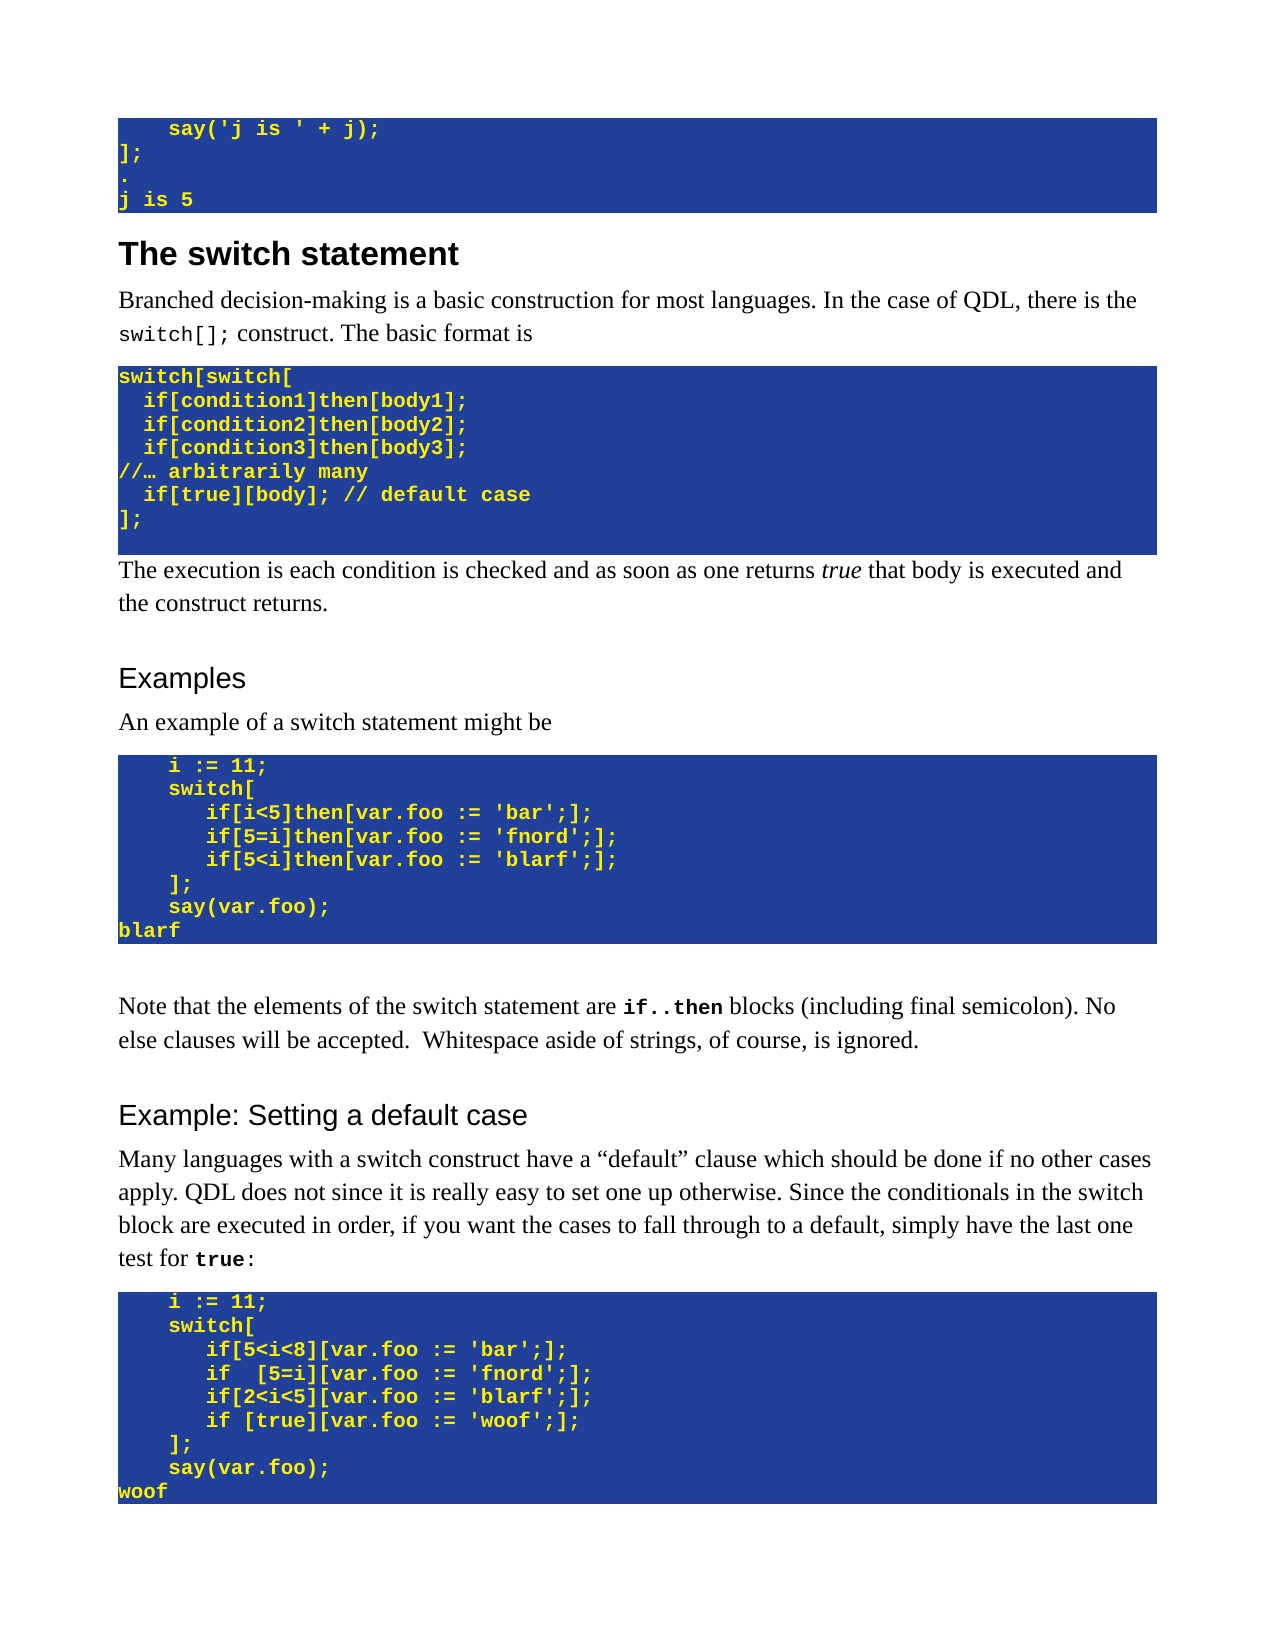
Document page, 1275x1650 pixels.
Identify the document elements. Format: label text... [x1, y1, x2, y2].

text j is 5 [118, 189, 1157, 213]
subtitle The switch statement [118, 233, 1157, 272]
text switch[ [118, 1315, 1157, 1339]
text ]; [118, 1433, 1157, 1457]
text The execution is each condition is checked and as soon as one returns true that body is executed and the construct returns. [118, 555, 1157, 617]
text switch[switch[ [118, 366, 1157, 390]
text ]; [118, 508, 1157, 532]
text if[5<i<8][var.foo := 'bar';]; [118, 1339, 1157, 1362]
text blarf [118, 920, 1157, 944]
text Branched decision-making is a basic construction for most languages. In the case of QDL, there is the switch[]; construct. The basic format is [118, 285, 1157, 347]
subtitle Examples [118, 661, 1157, 694]
text ]; [118, 873, 1157, 897]
text say('j is ' + j); [118, 118, 1157, 142]
text if [5=i][var.foo := 'fnord';]; [118, 1362, 1157, 1386]
text i := 11; [118, 755, 1157, 778]
text switch[ [118, 778, 1157, 802]
text ]; [118, 142, 1157, 165]
text if [true][var.foo := 'woof';]; [118, 1410, 1157, 1433]
text if[condition3]then[body3]; [118, 437, 1157, 461]
text if[i<5]then[var.foo := 'bar';]; [118, 802, 1157, 826]
text say(var.foo); [118, 1457, 1157, 1481]
text i := 11; [118, 1292, 1157, 1315]
text Note that the elements of the switch statement are if..then blocks (including final semicolon). No else clauses will be accepted. Whitespace aside of strings, of course, is ignored. [118, 991, 1157, 1054]
text if[condition2]then[body2]; [118, 413, 1157, 437]
text //… arbitrarily many [118, 461, 1157, 484]
text if[2<i<5][var.foo := 'blarf';]; [118, 1386, 1157, 1410]
text if[5=i]then[var.foo := 'fnord';]; [118, 826, 1157, 849]
text Many languages with a switch construct have a “default” clause which should be done if no other cases apply. QDL does not since it is really easy to set one up otherwise. Since the conditionals in the switch block are executed in order, if you want the cases to fall through to a default, simply have the last one test for true: [118, 1144, 1157, 1273]
text . [118, 165, 1157, 189]
subtitle Example: Setting a default case [118, 1098, 1157, 1131]
text say(var.foo); [118, 897, 1157, 920]
text if[5<i]then[var.foo := 'blarf';]; [118, 849, 1157, 873]
text An example of a switch statement might be [118, 707, 1157, 736]
text if[true][body]; // default case [118, 484, 1157, 508]
text woof [118, 1481, 1157, 1504]
text if[condition1]then[body1]; [118, 390, 1157, 413]
